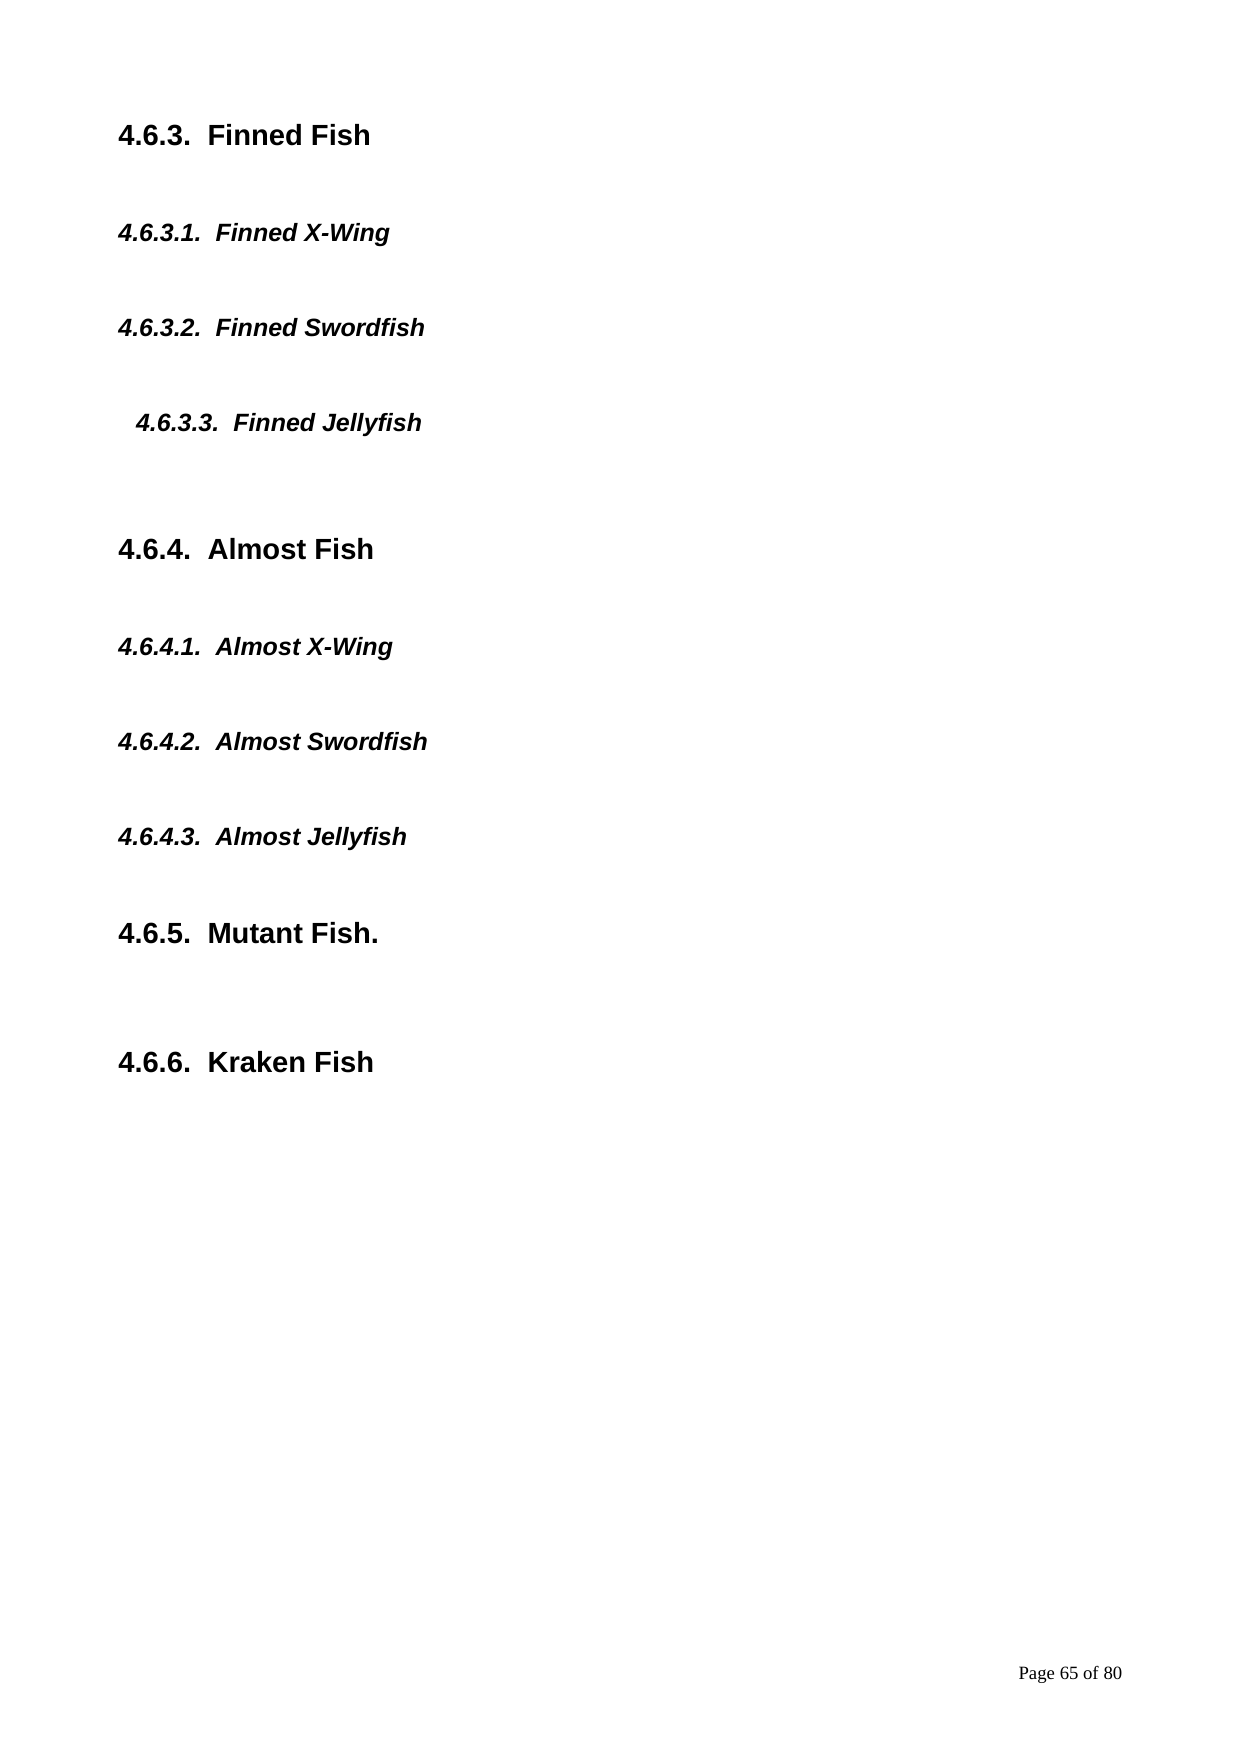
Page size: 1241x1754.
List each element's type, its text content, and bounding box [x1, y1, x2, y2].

subtitle Kraken Fish [118, 1045, 1122, 1078]
subtitle Almost Jellyfish [118, 821, 1122, 850]
subtitle Almost Fish [118, 532, 1122, 565]
subtitle Finned X-Wing [118, 218, 1122, 247]
subtitle Finned Jellyfish [136, 408, 1122, 437]
subtitle Finned Fish [118, 118, 1122, 152]
subtitle Finned Swordfish [118, 313, 1122, 342]
subtitle Almost X-Wing [118, 631, 1122, 660]
subtitle Almost Swordfish [118, 726, 1122, 755]
subtitle Mutant Fish. [118, 916, 1122, 950]
